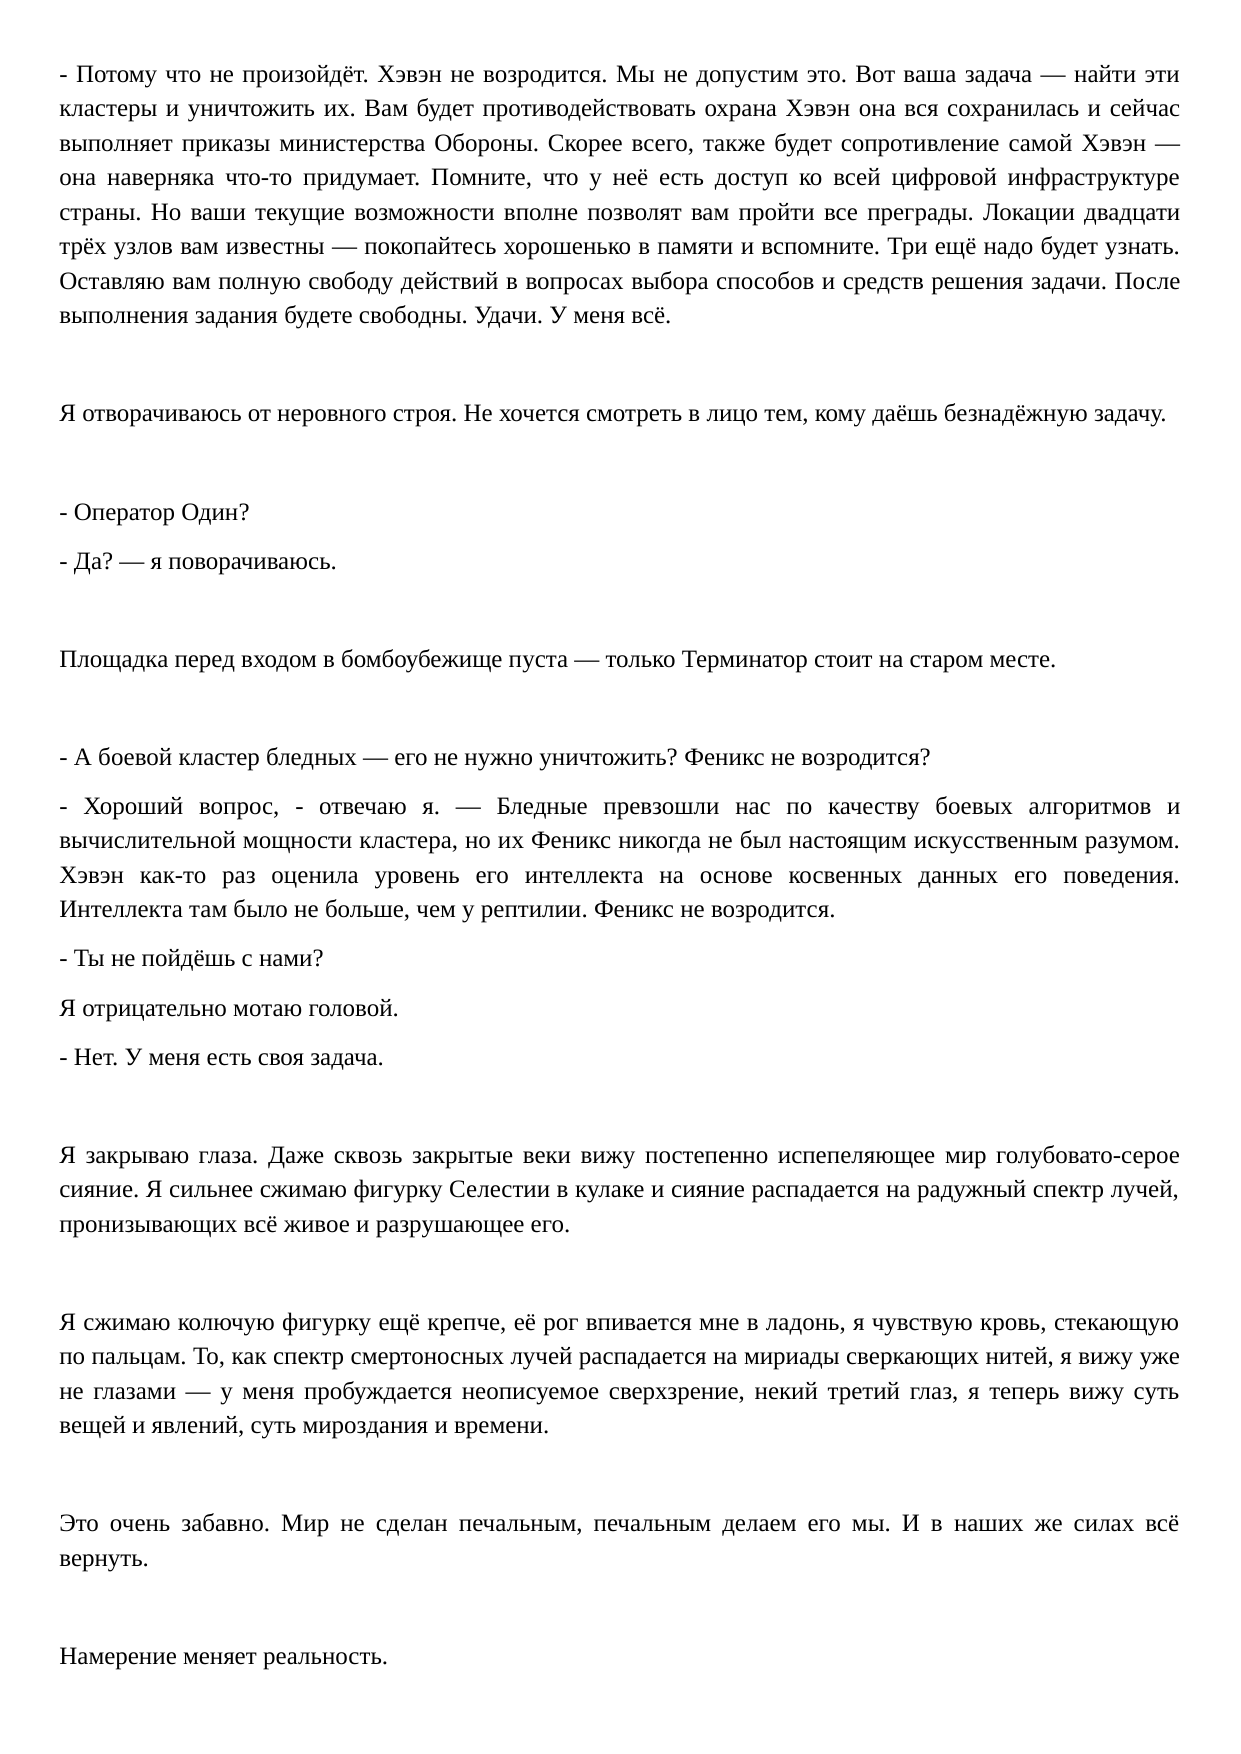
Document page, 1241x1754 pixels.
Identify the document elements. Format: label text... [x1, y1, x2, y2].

text Я сжимаю колючую фигурку ещё крепче, её рог впивается мне в ладонь, я чувствую кровь, стекающую по пальцам. То, как спектр смертоносных лучей распадается на мириады сверкающих нитей, я вижу уже не глазами — у меня пробуждается неописуемое сверхзрение, некий третий глаз, я теперь вижу суть вещей и явлений, суть мироздания и времени. [59, 1307, 1181, 1439]
text Площадка перед входом в бомбоубежище пуста — только Терминатор стоит на старом месте. [59, 644, 1181, 673]
text Я отворачиваюсь от неровного строя. Не хочется смотреть в лицо тем, кому даёшь безнадёжную задачу. [59, 398, 1181, 427]
text Я отрицательно мотаю головой. [59, 993, 1181, 1021]
text - Ты не пойдёшь с нами? [59, 943, 1181, 972]
text - Хороший вопрос, - отвечаю я. — Бледные превзошли нас по качеству боевых алгоритмов и вычислительной мощности кластера, но их Феникс никогда не был настоящим искусственным разумом. Хэвэн как-то раз оценила уровень его интеллекта на основе косвенных данных его поведения. Интеллекта там было не больше, чем у рептилии. Феникс не возродится. [59, 791, 1181, 923]
text Я закрываю глаза. Даже сквозь закрытые веки вижу постепенно испепеляющее мир голубовато-серое сияние. Я сильнее сжимаю фигурку Селестии в кулаке и сияние распадается на радужный спектр лучей, пронизывающих всё живое и разрушающее его. [59, 1140, 1181, 1237]
text - А боевой кластер бледных — его не нужно уничтожить? Феникс не возродится? [59, 742, 1181, 771]
text - Оператор Один? [59, 497, 1181, 525]
text - Нет. У меня есть своя задача. [59, 1042, 1181, 1070]
text Это очень забавно. Мир не сделан печальным, печальным делаем его мы. И в наших же силах всё вернуть. [59, 1508, 1181, 1572]
text - Да? — я поворачиваюсь. [59, 546, 1181, 574]
text Намерение меняет реальность. [59, 1641, 1181, 1670]
text - Потому что не произойдёт. Хэвэн не возродится. Мы не допустим это. Вот ваша задача — найти эти кластеры и уничтожить их. Вам будет противодействовать охрана Хэвэн она вся сохранилась и сейчас выполняет приказы министерства Обороны. Скорее всего, также будет сопротивление самой Хэвэн — она наверняка что-то придумает. Помните, что у неё есть доступ ко всей цифровой инфраструктуре страны. Но ваши текущие возможности вполне позволят вам пройти все преграды. Локации двадцати трёх узлов вам известны — покопайтесь хорошенько в памяти и вспомните. Три ещё надо будет узнать. Оставляю вам полную свободу действий в вопросах выбора способов и средств решения задачи. После выполнения задания будете свободны. Удачи. У меня всё. [59, 59, 1181, 329]
